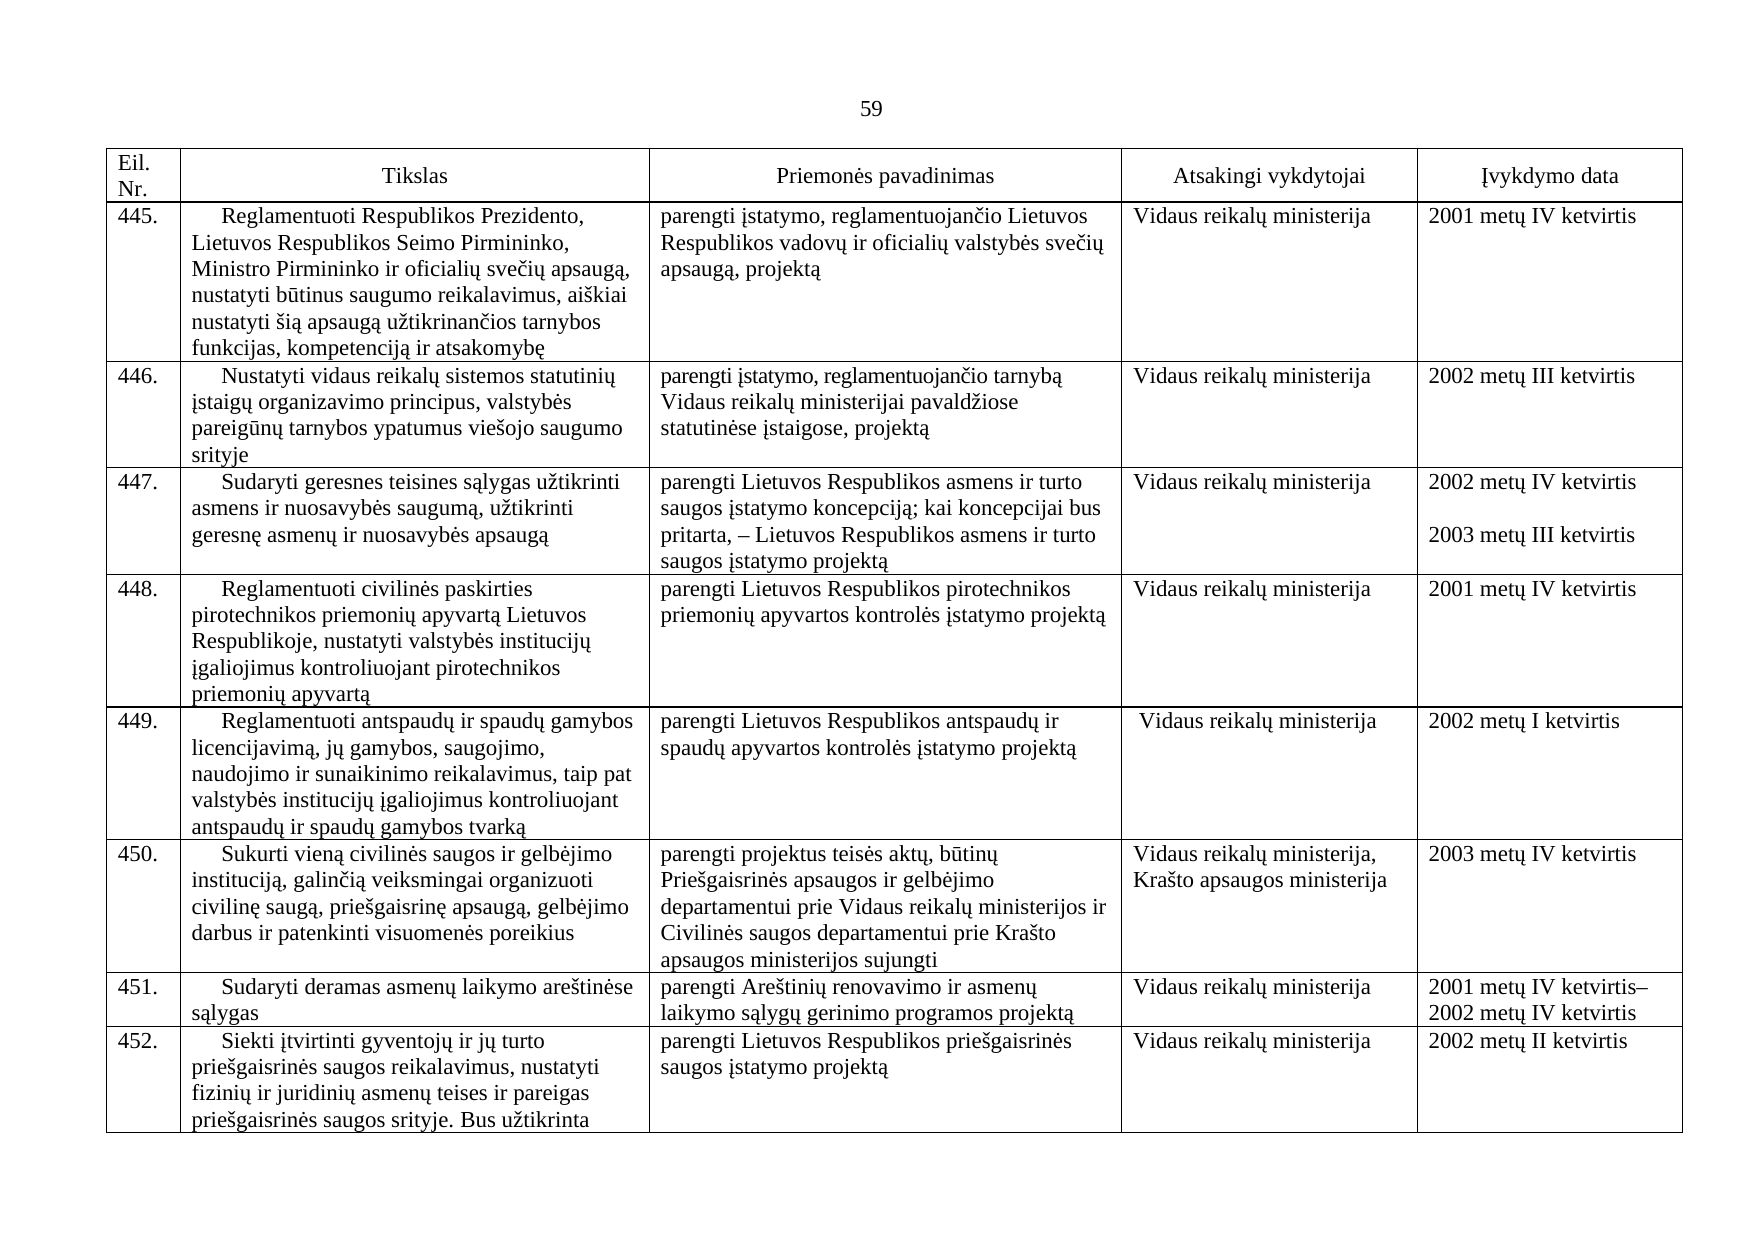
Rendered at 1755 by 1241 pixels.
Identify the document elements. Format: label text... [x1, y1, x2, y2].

table_cell Reglamentuoti Respublikos Prezidento, Lietuvos Respublikos Seimo Pirmininko, Ministro Pirmininko ir oficialių svečių apsaugą, nustatyti būtinus saugumo reikalavimus, aiškiai nustatyti šią apsaugą užtikrinančios tarnybos funkcijas, kompetenciją ir atsakomybę [181, 203, 649, 361]
table_cell 2003 metų IV ketvirtis [1418, 840, 1682, 972]
table_cell [107, 468, 180, 573]
table_cell parengti Lietuvos Respublikos asmens ir turto saugos įstatymo koncepciją; kai koncepcijai bus pritarta, – Lietuvos Respublikos asmens ir turto saugos įstatymo projektą [650, 468, 1121, 573]
table_cell parengti įstatymo, reglamentuojančio Lietuvos Respublikos vadovų ir oficialių valstybės svečių apsaugą, projektą [650, 203, 1121, 361]
table_cell [107, 575, 180, 706]
table_cell [107, 203, 180, 361]
table_cell 2001 metų IV ketvirtis–2002 metų IV ketvirtis [1418, 973, 1682, 1026]
table_cell Sukurti vieną civilinės saugos ir gelbėjimo instituciją, galinčią veiksmingai organizuoti civilinę saugą, priešgaisrinę apsaugą, gelbėjimo darbus ir patenkinti visuomenės poreikius [181, 840, 649, 972]
table_cell 2002 metų III ketvirtis [1418, 362, 1682, 467]
table_cell 2002 metų I ketvirtis [1418, 708, 1682, 839]
table_cell Vidaus reikalų ministerija [1122, 203, 1417, 361]
table_cell Vidaus reikalų ministerija [1122, 708, 1417, 839]
table_cell parengti Areštinių renovavimo ir asmenų laikymo sąlygų gerinimo programos projektą [650, 973, 1121, 1026]
table_cell Vidaus reikalų ministerija [1122, 362, 1417, 467]
table_cell Vidaus reikalų ministerija [1122, 1027, 1417, 1132]
table_cell [107, 973, 180, 1026]
table_header Atsakingi vykdytojai [1122, 149, 1417, 201]
table_cell Sudaryti deramas asmenų laikymo areštinėse sąlygas [181, 973, 649, 1026]
table_header Eil. Nr. [107, 149, 180, 201]
table_header Priemonės pavadinimas [650, 149, 1121, 201]
table_cell 2002 metų II ketvirtis [1418, 1027, 1682, 1132]
table_cell [107, 1027, 180, 1132]
table_cell parengti projektus teisės aktų, būtinų Priešgaisrinės apsaugos ir gelbėjimo departamentui prie Vidaus reikalų ministerijos ir Civilinės saugos departamentui prie Krašto apsaugos ministerijos sujungti [650, 840, 1121, 972]
table_cell 2001 metų IV ketvirtis [1418, 575, 1682, 706]
table_header Tikslas [181, 149, 649, 201]
table_cell [107, 840, 180, 972]
table_cell 2001 metų IV ketvirtis [1418, 203, 1682, 361]
table_cell parengti Lietuvos Respublikos priešgaisrinės saugos įstatymo projektą [650, 1027, 1121, 1132]
table_cell Sudaryti geresnes teisines sąlygas užtikrinti asmens ir nuosavybės saugumą, užtikrinti geresnę asmenų ir nuosavybės apsaugą [181, 468, 649, 573]
table_cell [107, 708, 180, 839]
table_cell 2002 metų IV ketvirtis 2003 metų III ketvirtis [1418, 468, 1682, 573]
table_header Įvykdymo data [1418, 149, 1682, 201]
table_cell Nustatyti vidaus reikalų sistemos statutinių įstaigų organizavimo principus, valstybės pareigūnų tarnybos ypatumus viešojo saugumo srityje [181, 362, 649, 467]
table_cell Vidaus reikalų ministerija [1122, 973, 1417, 1026]
table_cell [107, 362, 180, 467]
table_cell Reglamentuoti antspaudų ir spaudų gamybos licencijavimą, jų gamybos, saugojimo, naudojimo ir sunaikinimo reikalavimus, taip pat valstybės institucijų įgaliojimus kontroliuojant antspaudų ir spaudų gamybos tvarką [181, 708, 649, 839]
table_cell Siekti įtvirtinti gyventojų ir jų turto priešgaisrinės saugos reikalavimus, nustatyti fizinių ir juridinių asmenų teises ir pareigas priešgaisrinės saugos srityje. Bus užtikrinta [181, 1027, 649, 1132]
table_cell Vidaus reikalų ministerija [1122, 468, 1417, 573]
table_cell Vidaus reikalų ministerija, Krašto apsaugos ministerija [1122, 840, 1417, 972]
table_cell Vidaus reikalų ministerija [1122, 575, 1417, 706]
table_cell parengti Lietuvos Respublikos pirotechnikos priemonių apyvartos kontrolės įstatymo projektą [650, 575, 1121, 706]
table_cell parengti įstatymo, reglamentuojančio tarnybą Vidaus reikalų ministerijai pavaldžiose statutinėse įstaigose, projektą [650, 362, 1121, 467]
table_cell Reglamentuoti civilinės paskirties pirotechnikos priemonių apyvartą Lietuvos Respublikoje, nustatyti valstybės institucijų įgaliojimus kontroliuojant pirotechnikos priemonių apyvartą [181, 575, 649, 706]
table_cell parengti Lietuvos Respublikos antspaudų ir spaudų apyvartos kontrolės įstatymo projektą [650, 708, 1121, 839]
